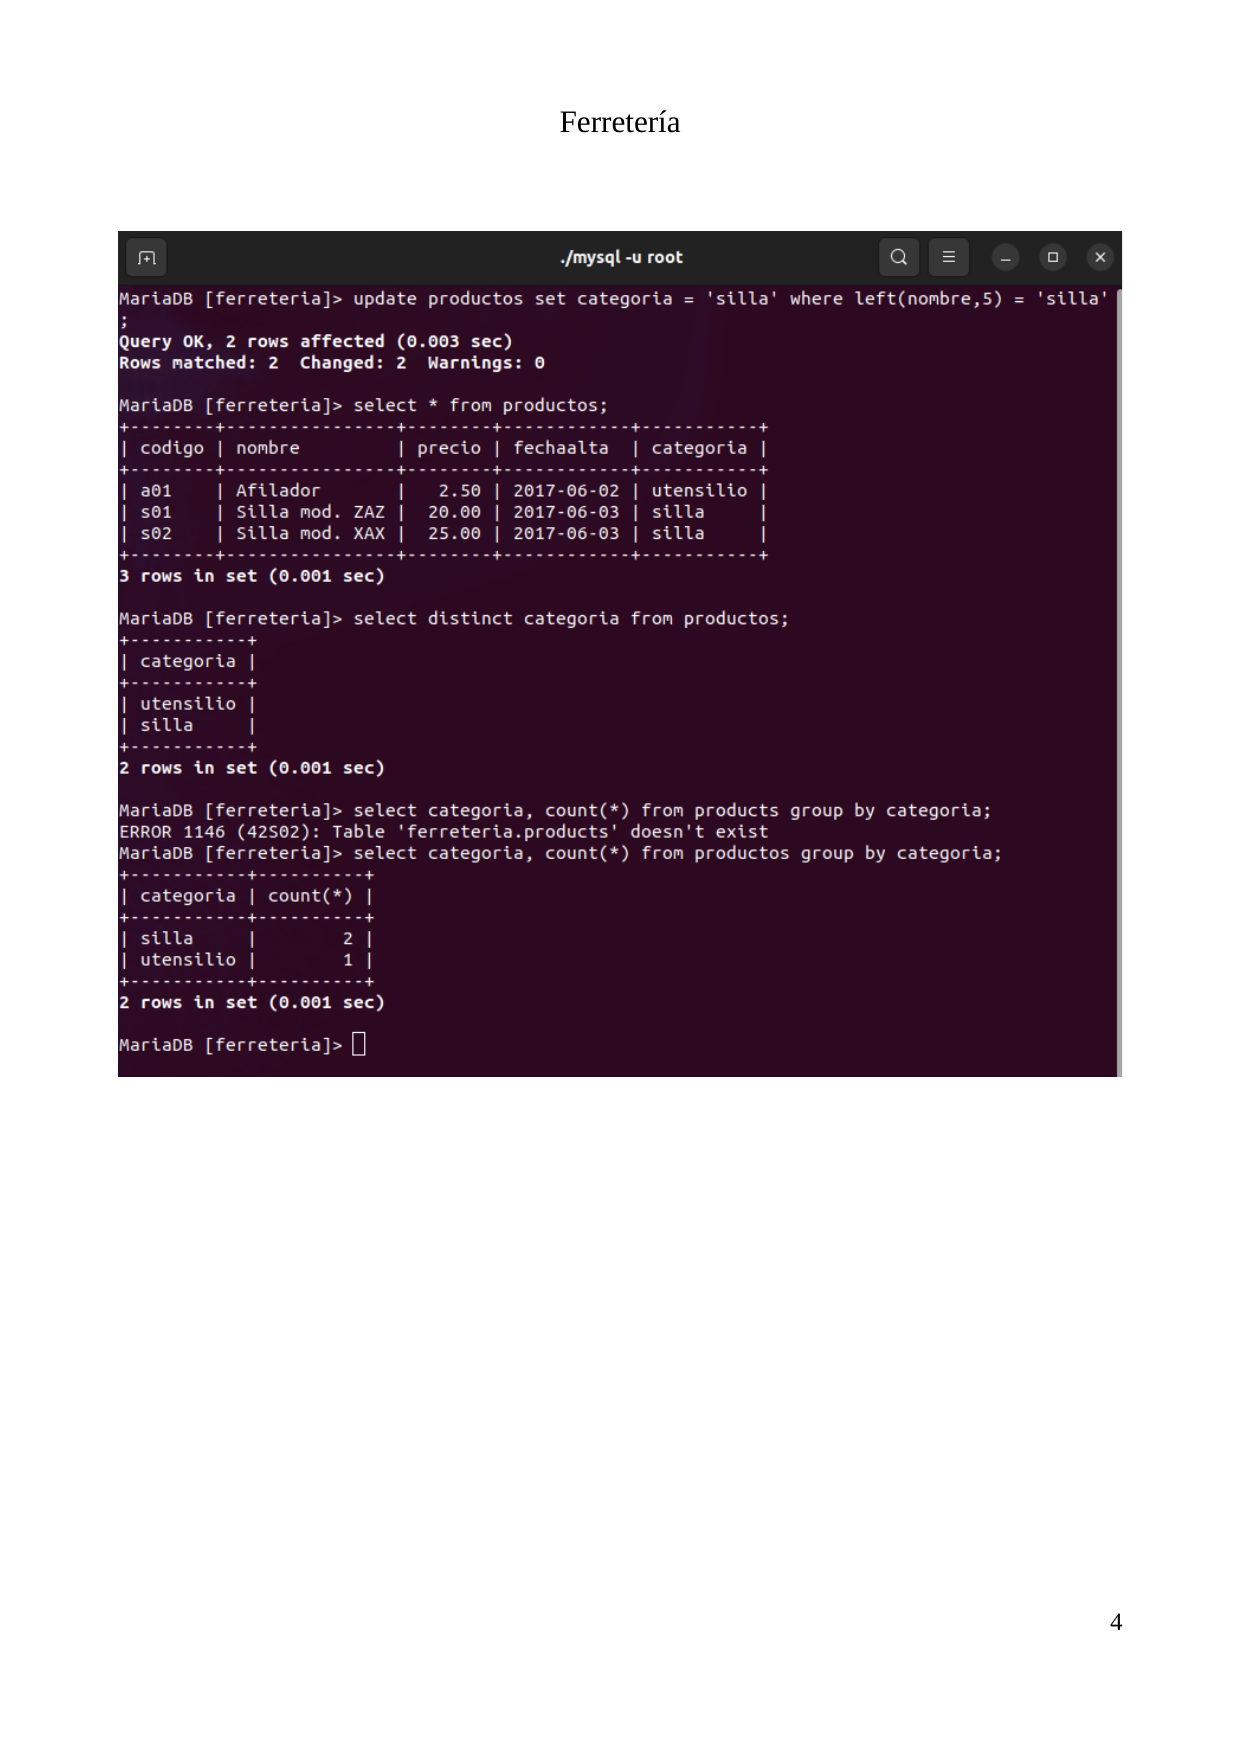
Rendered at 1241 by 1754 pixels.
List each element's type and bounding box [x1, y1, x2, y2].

picture [118, 231, 1123, 1077]
